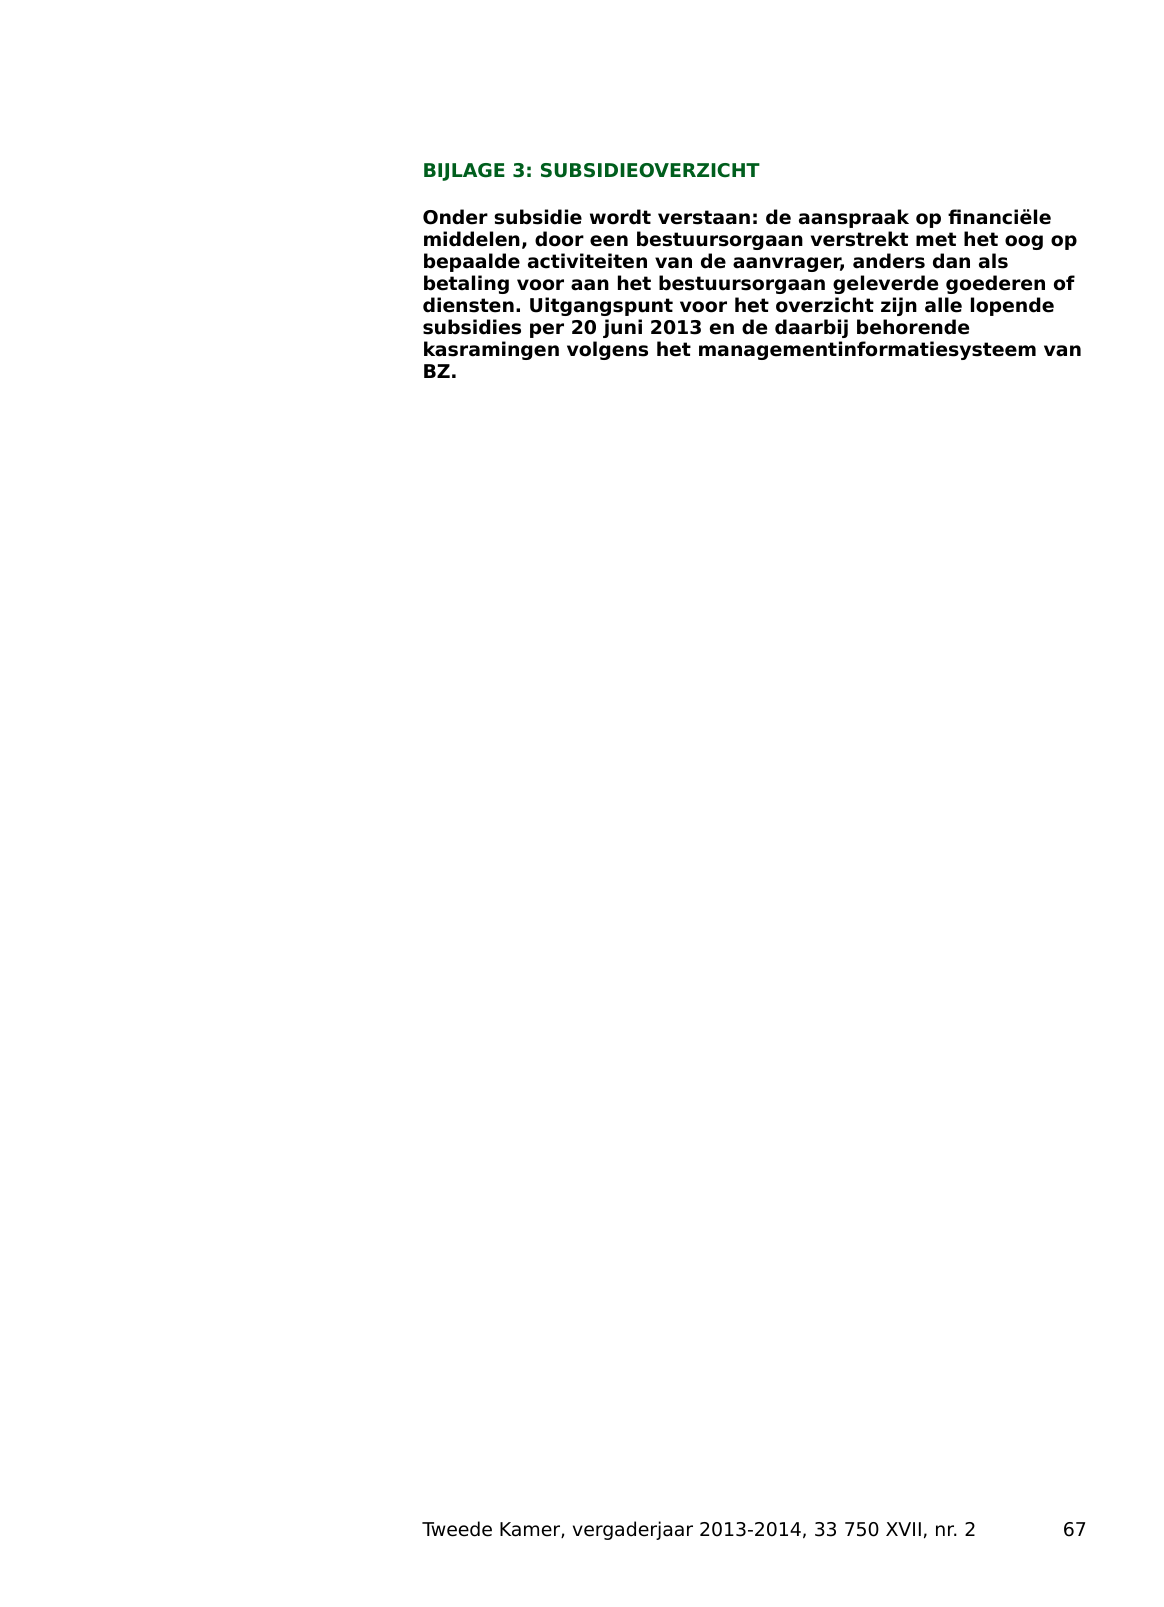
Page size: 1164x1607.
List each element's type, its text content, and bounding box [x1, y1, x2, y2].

subtitle Onder subsidie wordt verstaan: de aanspraak op financiële middelen, door een bestuursorgaan verstrekt met het oog op bepaalde activiteiten van de aanvrager, anders dan als betaling voor aan het bestuursorgaan geleverde goederen of diensten. Uitgangspunt voor het overzicht zijn alle lopende subsidies per 20 juni 2013 en de daarbij behorende kasramingen volgens het managementinformatiesysteem van BZ. [422, 207, 1087, 383]
subtitle BIJLAGE 3: SUBSIDIEOVERZICHT [422, 160, 1087, 182]
